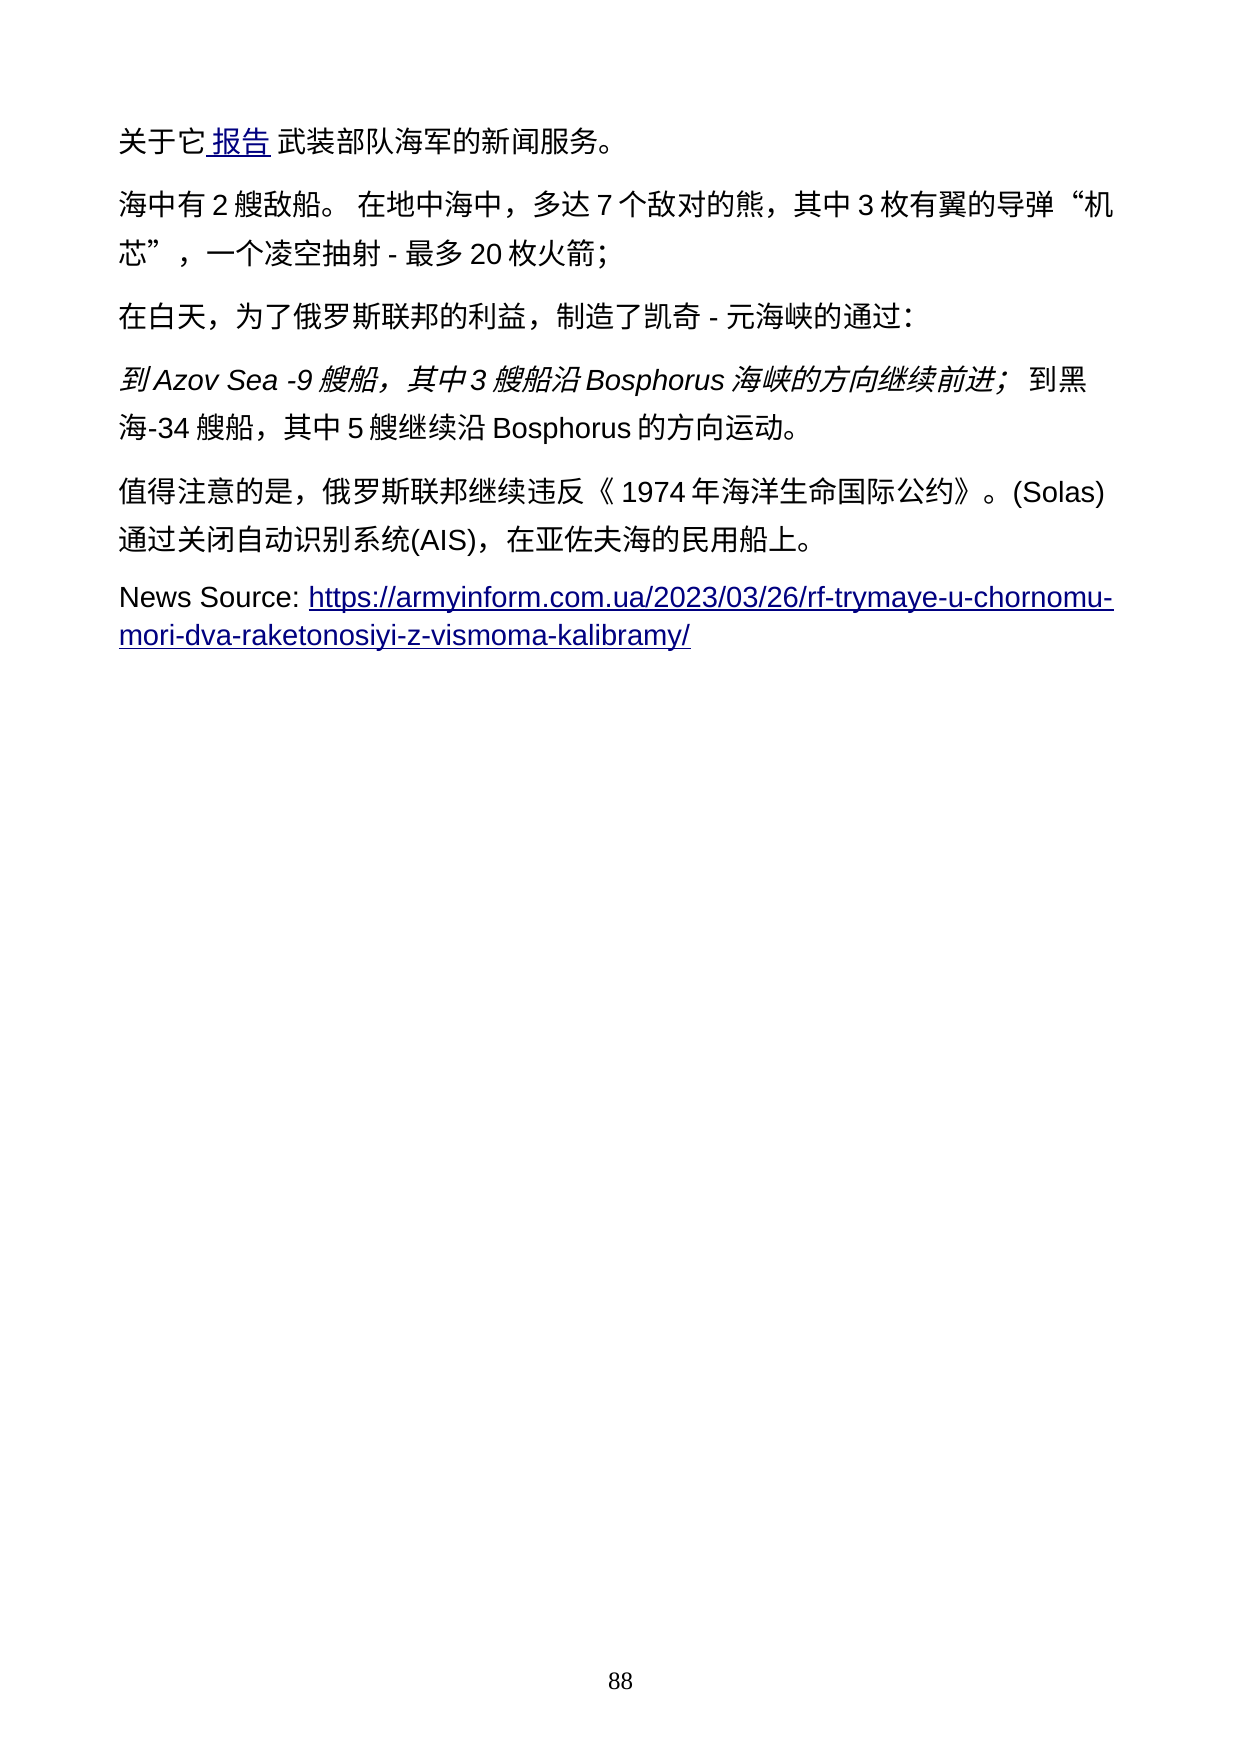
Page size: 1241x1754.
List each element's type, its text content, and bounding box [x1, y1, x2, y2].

text 值得注意的是，俄罗斯联邦继续违反《 1974年海洋生命国际公约》。(Solas)通过关闭自动识别系统(AIS)，在亚佐夫海的民用船上。 [118, 468, 1122, 559]
text News Source: https://armyinform.com.ua/2023/03/26/rf-trymaye-u-chornomu-mori-dva-raketonosiyi-z-vismoma-kalibramy/ [118, 580, 1122, 652]
text 海中有2艘敌船。 在地中海中，多达7个敌对的熊，其中3枚有翼的导弹“机芯”，一个凌空抽射 - 最多20枚火箭； [118, 182, 1122, 272]
text 到Azov Sea -9艘船，其中3艘船沿Bosphorus海峡的方向继续前进； 到黑海-34艘船，其中5艘继续沿Bosphorus的方向运动。 [118, 356, 1122, 447]
text 在白天，为了俄罗斯联邦的利益，制造了凯奇 - 元海峡的通过： [118, 293, 1122, 336]
text 关于它 报告 武装部队海军的新闻服务。 [118, 118, 1122, 161]
